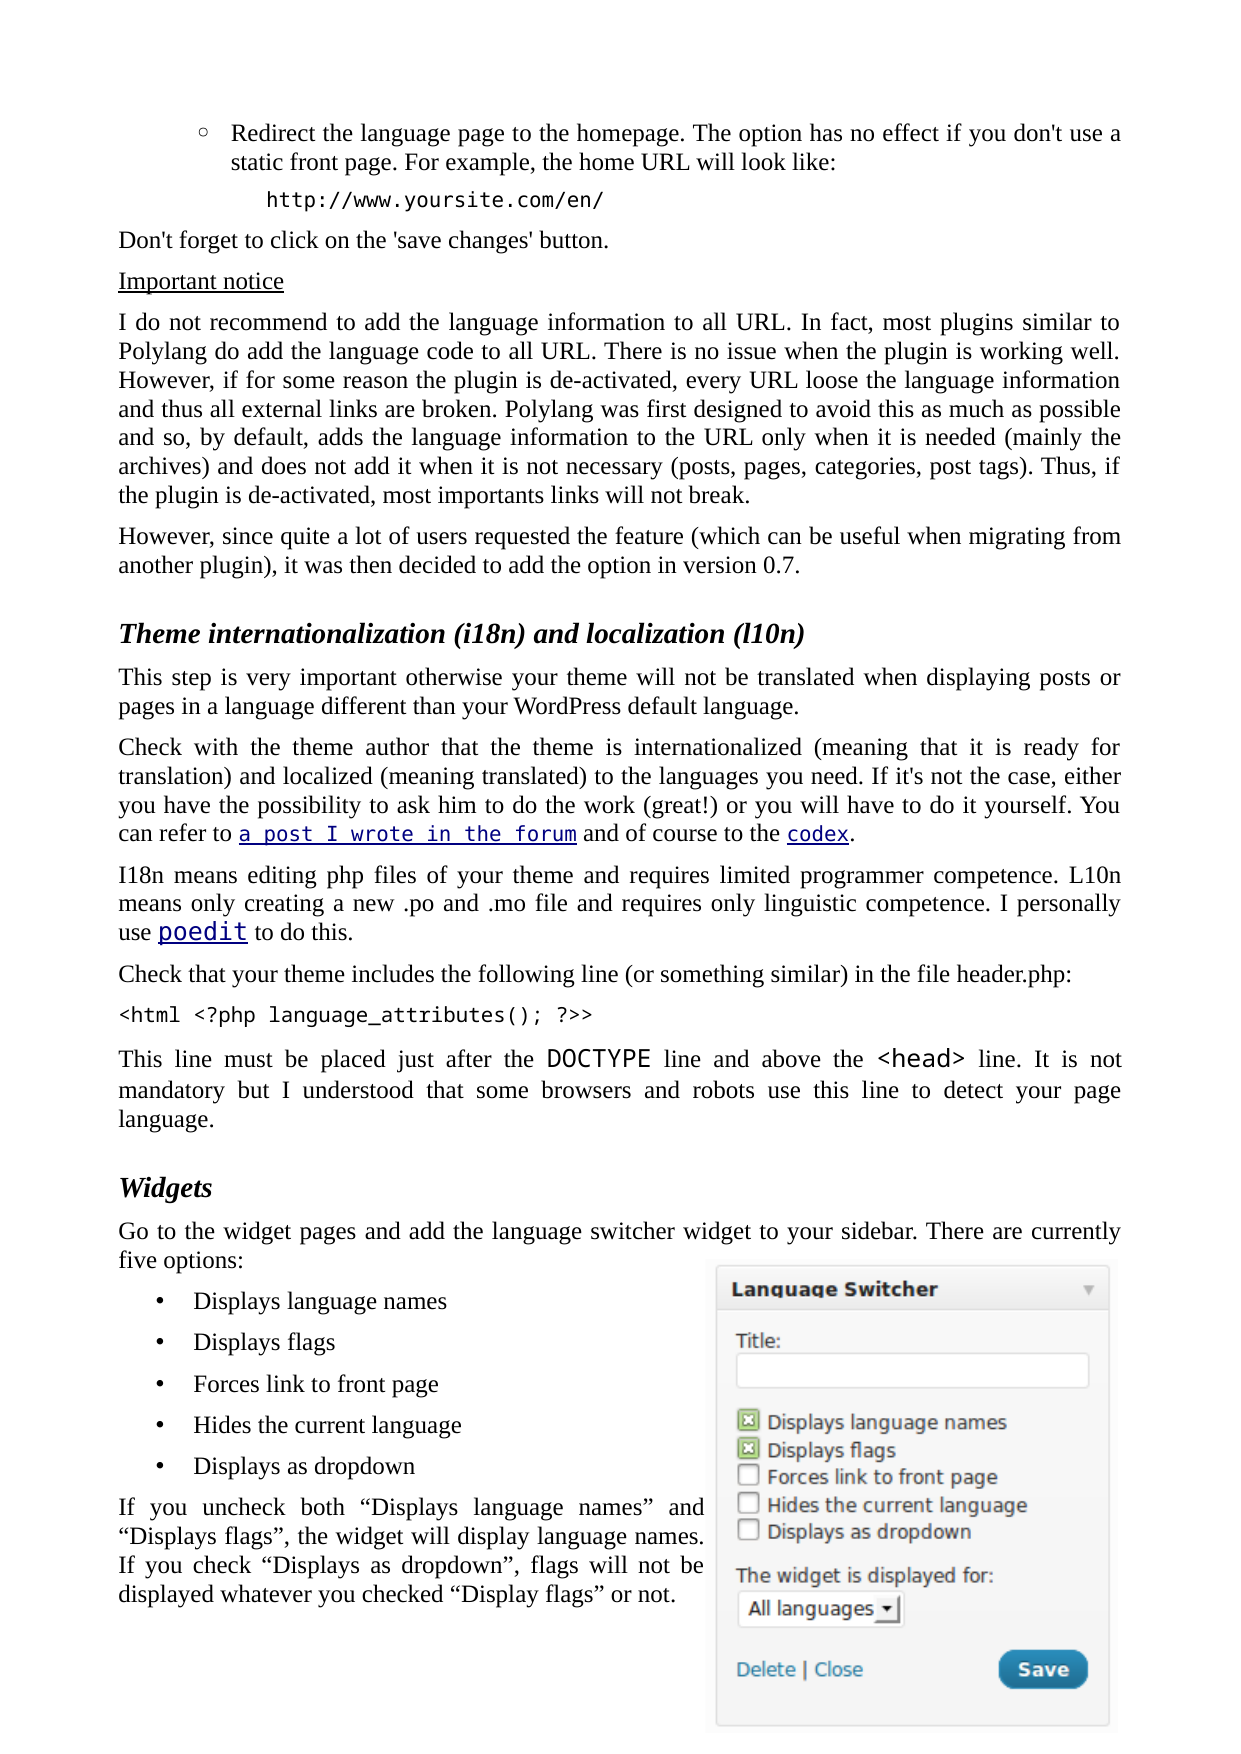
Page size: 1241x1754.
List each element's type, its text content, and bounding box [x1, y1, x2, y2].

text Important notice [118, 266, 1122, 295]
text However, since quite a lot of users requested the feature (which can be useful when migrating from another plugin), it was then decided to add the option in version 0.7. [118, 521, 1122, 579]
subtitle Widgets [118, 1170, 1122, 1204]
text http://www.yoursite.com/en/ [118, 188, 1122, 212]
list Displays flags [156, 1327, 705, 1356]
list Displays as dropdown [156, 1451, 705, 1480]
text Don't forget to click on the 'save changes' button. [118, 225, 1122, 254]
text This line must be placed just after the DOCTYPE line and above the <head> line. It is not mandatory but I understood that some browsers and robots use this line to detect your page language. [118, 1041, 1122, 1133]
list Hides the current language [156, 1410, 705, 1439]
text This step is very important otherwise your theme will not be translated when displaying posts or pages in a language different than your WordPress default language. [118, 662, 1122, 720]
text If you uncheck both “Displays language names” and “Displays flags”, the widget will display language names. If you check “Displays as dropdown”, flags will not be displayed whatever you checked “Display flags” or not. [118, 1492, 705, 1607]
text Check with the theme author that the theme is internationalized (meaning that it is ready for translation) and localized (meaning translated) to the languages you need. If it's not the case, either you have the possibility to ask him to do the work (great!) or you will have to do it yourself. You can refer to a post I wrote in the forum and of course to the codex. [118, 732, 1122, 847]
subtitle Theme internationalization (i18n) and localization (l10n) [118, 616, 1122, 650]
text I18n means editing php files of your theme and requires limited programmer competence. L10n means only creating a new .po and .mo file and requires only linguistic competence. I personally use poedit to do this. [118, 860, 1122, 946]
text I do not recommend to add the language information to all URL. In fact, most plugins similar to Polylang do add the language code to all URL. There is no issue when the plugin is working well. However, if for some reason the plugin is de-activated, every URL loose the language information and thus all external links are broken. Polylang was first designed to avoid this as much as possible and so, by default, adds the language information to the URL only when it is needed (mainly the archives) and does not add it when it is not necessary (posts, pages, categories, post tags). Thus, if the plugin is de-activated, most importants links will not break. [118, 307, 1122, 509]
list Displays language names [156, 1286, 705, 1315]
list Forces link to front page [156, 1369, 705, 1397]
text Go to the widget pages and add the language switcher widget to your sidebar. There are currently five options: [118, 1216, 1122, 1274]
text Check that your theme includes the following line (or something similar) in the file header.php: [118, 959, 1122, 988]
list Redirect the language page to the homepage. The option has no effect if you don't use a static front page. For example, the home URL will look like: [193, 118, 1122, 176]
text <html <?php language_attributes(); ?>> [118, 1000, 1122, 1029]
picture [705, 1259, 1118, 1733]
